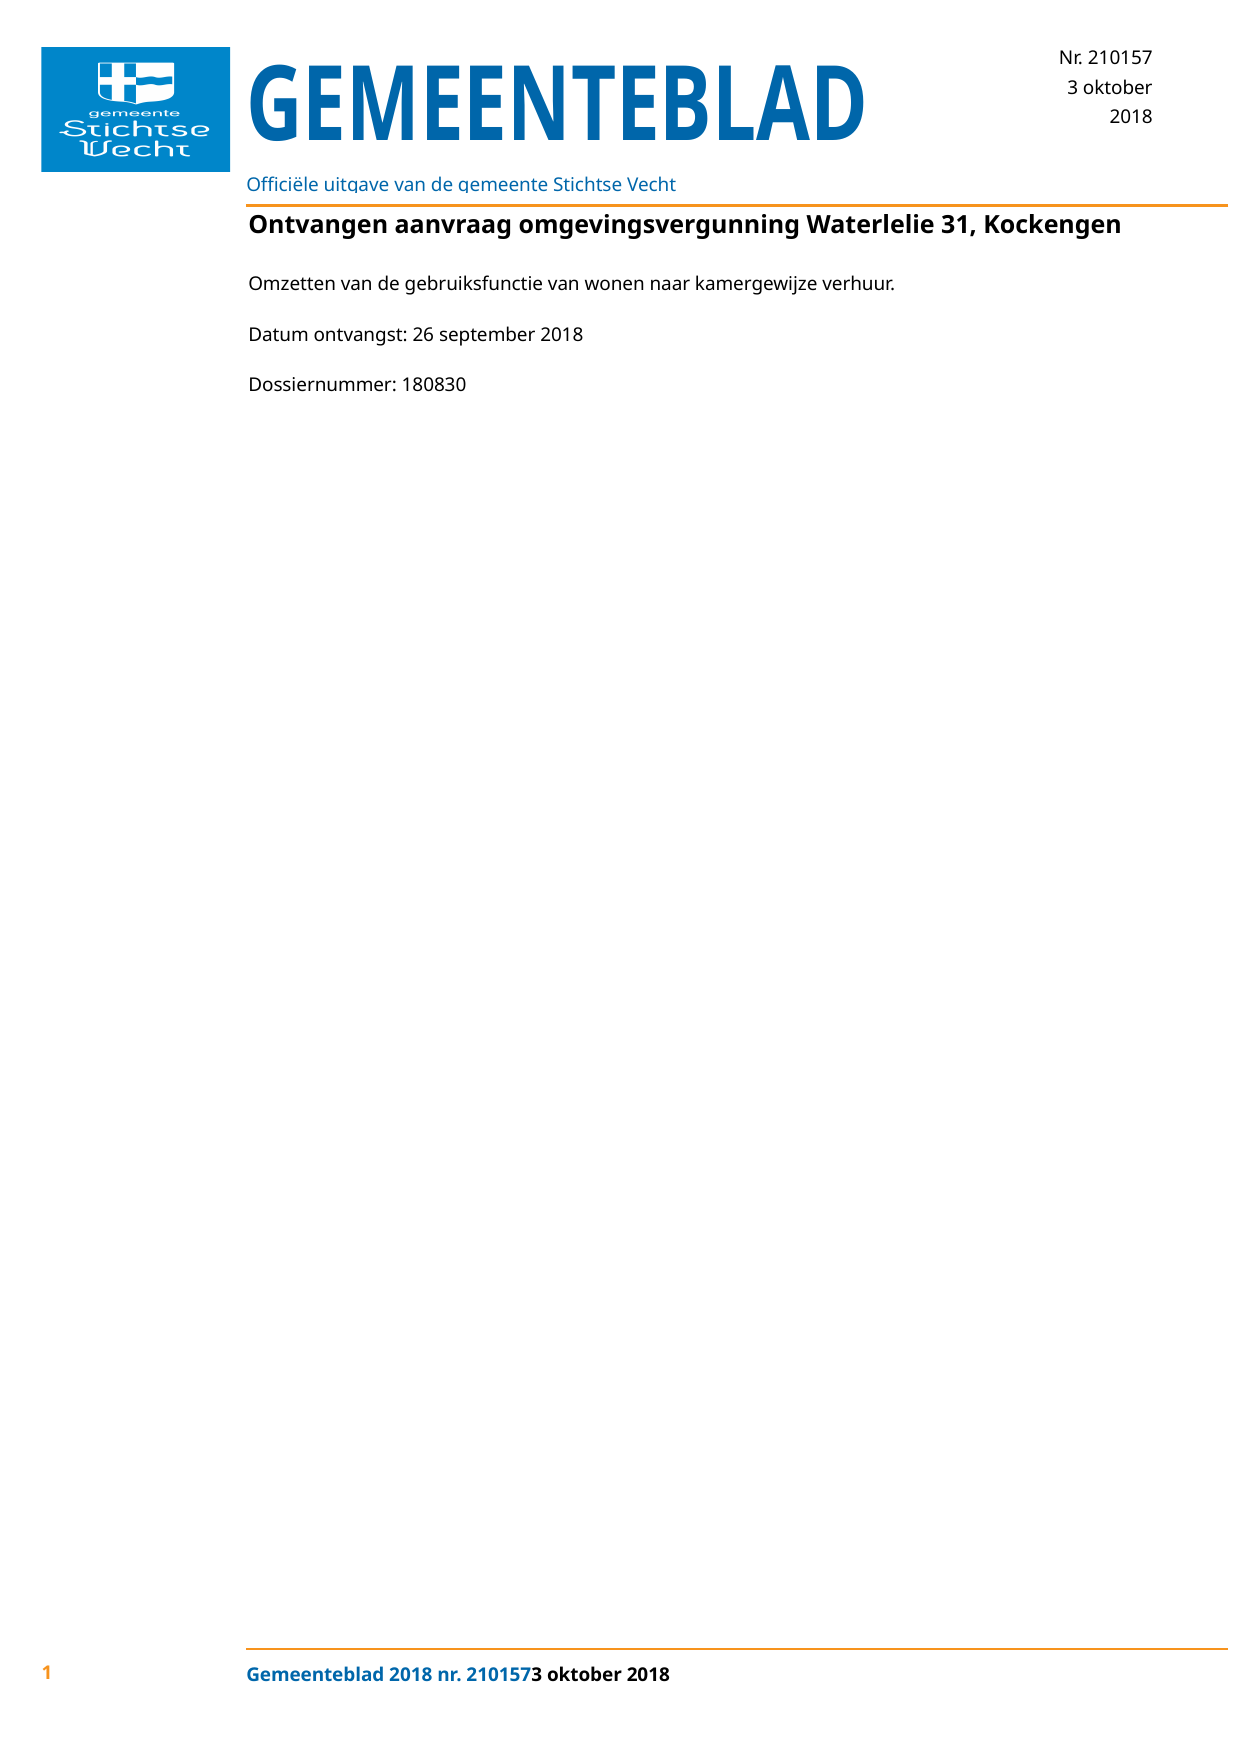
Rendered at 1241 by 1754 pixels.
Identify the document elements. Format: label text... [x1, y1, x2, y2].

text Dossiernummer: 180830 [248, 371, 1152, 397]
text Ontvangen aanvraag omgevingsvergunning Waterlelie 31, Kockengen [248, 207, 1152, 241]
picture [137, 63, 174, 103]
text Datum ontvangst: 26 september 2018 [248, 321, 1152, 346]
text Omzetten van de gebruiksfunctie van wonen naar kamergewijze verhuur. [248, 270, 1152, 296]
picture [99, 63, 135, 101]
